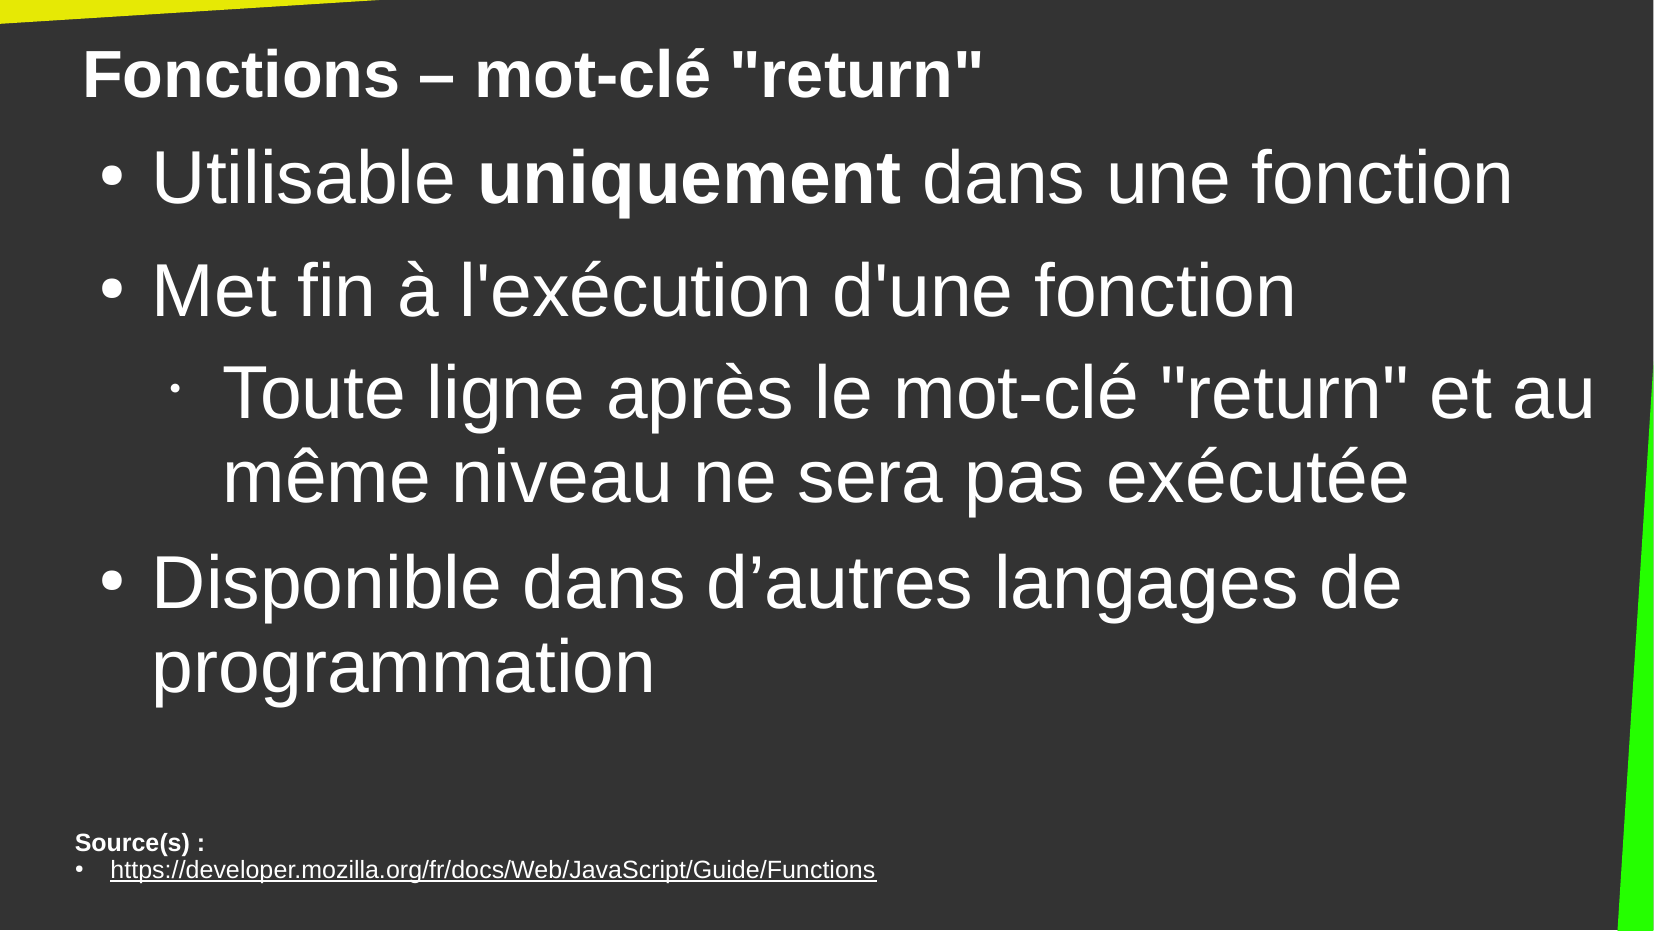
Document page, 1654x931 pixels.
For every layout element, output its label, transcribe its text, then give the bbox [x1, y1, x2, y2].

title Fonctions – mot-clé "return" [82, 37, 1571, 114]
list Utilisable uniquement dans une fonction Met fin à l'exécution d'une fonction Toute ligne après le mot-clé "return" et au même niveau ne sera pas exécutée Disponible dans d’autres langages de programmation [80, 135, 1620, 733]
text_box [0, 0, 380, 24]
text_box [1617, 353, 1654, 931]
text_box Source(s) : https://developer.mozilla.org/fr/docs/Web/JavaScript/Guide/Functions [60, 820, 1583, 892]
